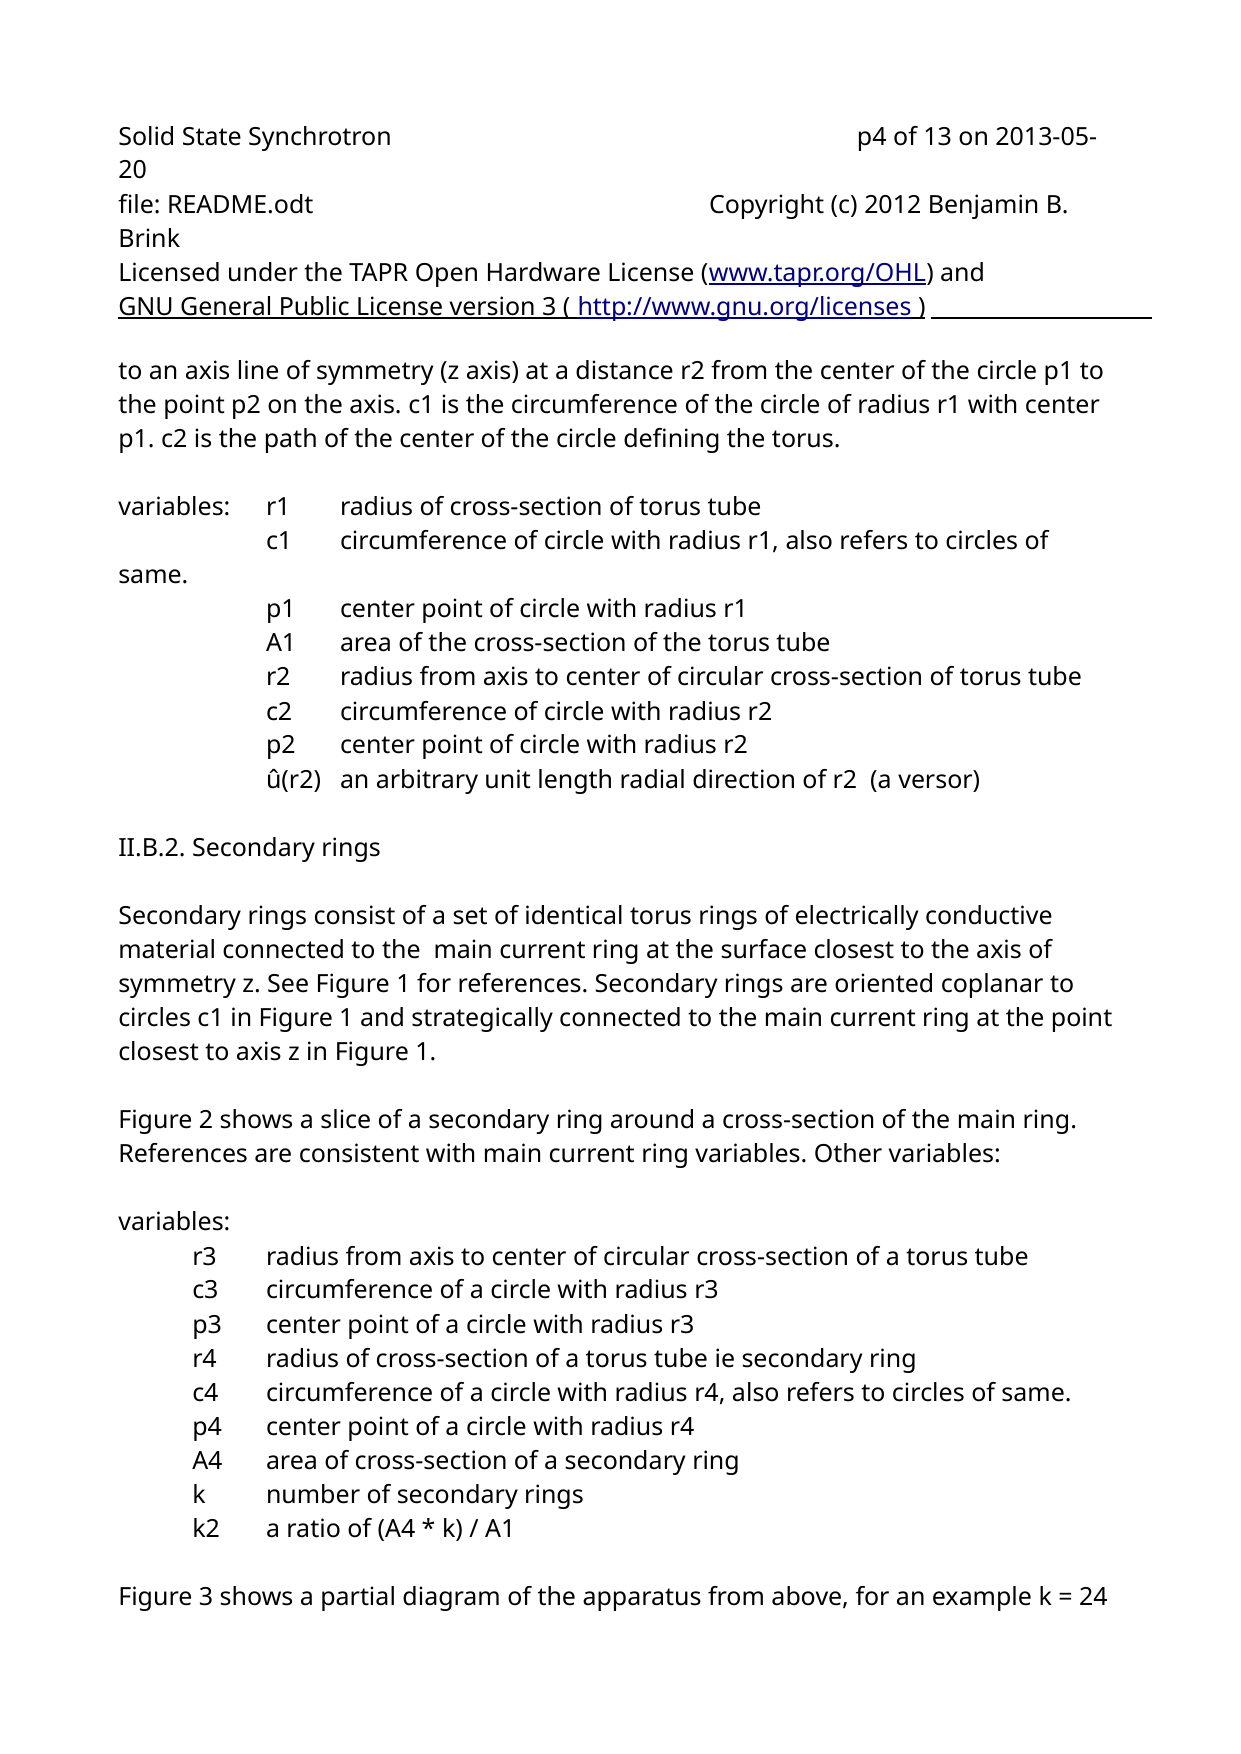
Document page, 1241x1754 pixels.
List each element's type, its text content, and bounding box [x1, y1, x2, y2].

text p2 center point of circle with radius r2 [118, 727, 1122, 761]
text variables: r1 radius of cross-section of torus tube [118, 489, 1122, 523]
text A1 area of the cross-section of the torus tube [118, 625, 1122, 659]
text c1 circumference of circle with radius r1, also refers to circles of same. [118, 523, 1122, 591]
text A4 area of cross-section of a secondary ring [118, 1442, 1122, 1477]
text Figure 3 shows a partial diagram of the apparatus from above, for an example k = 24 [118, 1579, 1122, 1613]
text c2 circumference of circle with radius r2 [118, 693, 1122, 727]
text p4 center point of a circle with radius r4 [118, 1408, 1122, 1442]
text to an axis line of symmetry (z axis) at a distance r2 from the center of the circle p1 to the point p2 on the axis. c1 is the circumference of the circle of radius r1 with center p1. c2 is the path of the center of the circle defining the torus. [118, 352, 1122, 455]
text II.B.2. Secondary rings [118, 829, 1122, 863]
text Secondary rings consist of a set of identical torus rings of electrically conductive material connected to the main current ring at the surface closest to the axis of symmetry z. See Figure 1 for references. Secondary rings are oriented coplanar to circles c1 in Figure 1 and strategically connected to the main current ring at the point closest to axis z in Figure 1. [118, 897, 1122, 1068]
text r3 radius from axis to center of circular cross-section of a torus tube [118, 1238, 1122, 1272]
text û(r2) an arbitrary unit length radial direction of r2 (a versor) [118, 761, 1122, 795]
text r4 radius of cross-section of a torus tube ie secondary ring [118, 1340, 1122, 1374]
text p3 center point of a circle with radius r3 [118, 1306, 1122, 1340]
text r2 radius from axis to center of circular cross-section of torus tube [118, 659, 1122, 693]
text k2 a ratio of (A4 * k) / A1 [118, 1511, 1122, 1545]
text p1 center point of circle with radius r1 [118, 591, 1122, 625]
text Figure 2 shows a slice of a secondary ring around a cross-section of the main ring. References are consistent with main current ring variables. Other variables: [118, 1102, 1122, 1170]
text c4 circumference of a circle with radius r4, also refers to circles of same. [118, 1374, 1122, 1408]
text variables: [118, 1204, 1122, 1238]
text c3 circumference of a circle with radius r3 [118, 1272, 1122, 1306]
text k number of secondary rings [118, 1477, 1122, 1511]
